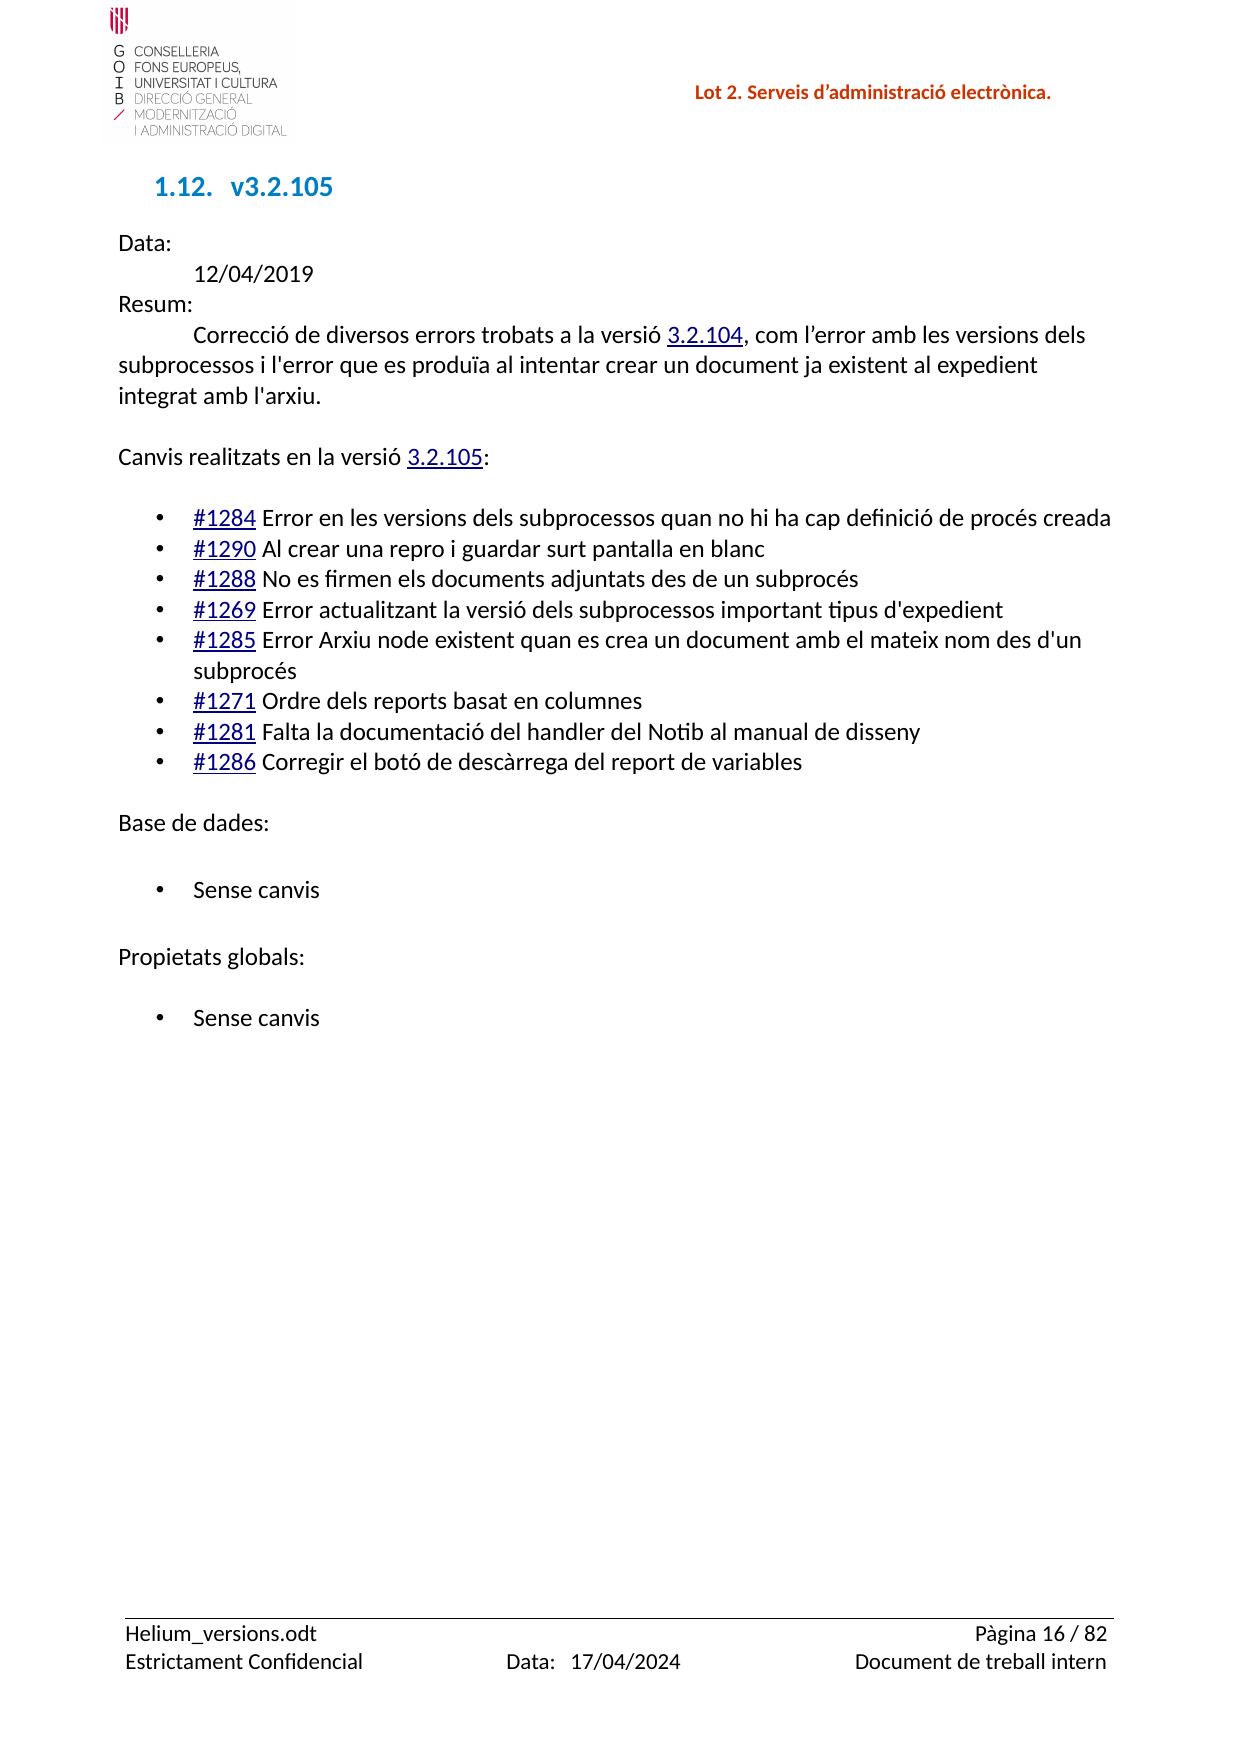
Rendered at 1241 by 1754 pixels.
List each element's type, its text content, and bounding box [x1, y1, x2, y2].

list #1269 Error actualitzant la versió dels subprocessos important tipus d'expedient [156, 594, 1122, 624]
text Canvis realitzats en la versió 3.2.105: [118, 441, 1122, 472]
list #1271 Ordre dels reports basat en columnes [156, 685, 1122, 716]
text Propietats globals: [118, 941, 1122, 972]
text 12/04/2019 [118, 258, 1122, 289]
subtitle v3.2.105 [153, 168, 1122, 204]
list #1285 Error Arxiu node existent quan es crea un document amb el mateix nom des d'un subprocés [156, 624, 1122, 685]
list Sense canvis [156, 874, 1122, 905]
list #1288 No es firmen els documents adjuntats des de un subprocés [156, 563, 1122, 594]
picture [100, 0, 297, 144]
text Correcció de diversos errors trobats a la versió 3.2.104, com l’error amb les versions dels subprocessos i l'error que es produïa al intentar crear un document ja existent al expedient integrat amb l'arxiu. [118, 319, 1122, 411]
list Sense canvis [156, 1002, 1122, 1033]
list #1284 Error en les versions dels subprocessos quan no hi ha cap definició de procés creada [156, 502, 1122, 533]
list #1281 Falta la documentació del handler del Notib al manual de disseny [156, 716, 1122, 746]
list #1290 Al crear una repro i guardar surt pantalla en blanc [156, 533, 1122, 563]
text Resum: [118, 289, 1122, 319]
list #1286 Corregir el botó de descàrrega del report de variables [156, 746, 1122, 777]
text Base de dades: [118, 807, 1122, 838]
text Data: [118, 228, 1122, 258]
